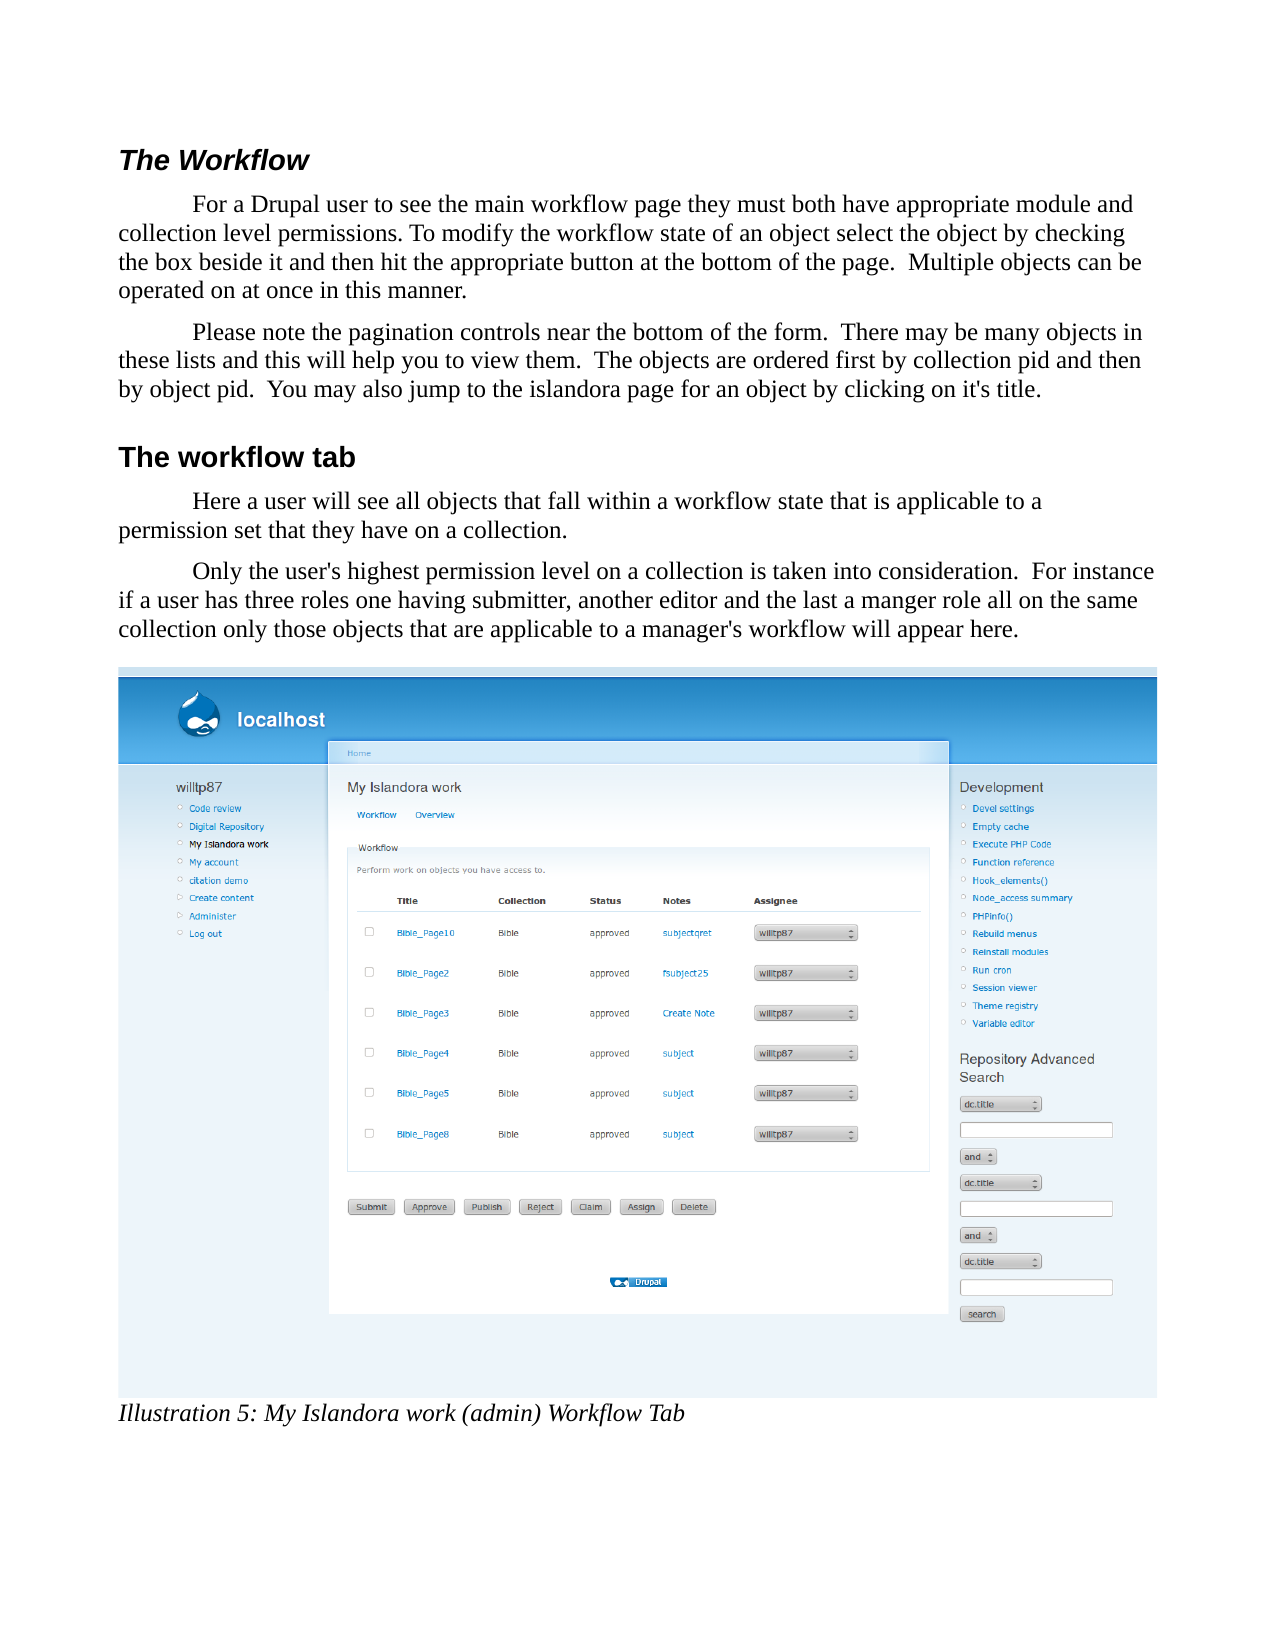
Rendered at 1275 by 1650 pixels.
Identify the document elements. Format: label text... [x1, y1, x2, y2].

text For a Drupal user to see the main workflow page they must both have appropriate module and collection level permissions. To modify the workflow state of an object select the object by checking the box beside it and then hit the appropriate button at the bottom of the page. Multiple objects can be operated on at once in this manner. [118, 189, 1157, 304]
text Illustration 5: My Islandora work (admin) Workflow Tab [118, 1398, 1157, 1427]
subtitle The workflow tab [118, 440, 1157, 474]
text Here a user will see all objects that fall within a workflow state that is applicable to a permission set that they have on a collection. [118, 486, 1157, 544]
text Only the user's highest permission level on a collection is taken into consideration. For instance if a user has three roles one having submitter, another editor and the last a manger role all on the same collection only those objects that are applicable to a manager's workflow will appear here. [118, 556, 1157, 643]
picture [118, 667, 1158, 1398]
subtitle The Workflow [118, 143, 1157, 177]
text Please note the pagination controls near the bottom of the form. There may be many objects in these lists and this will help you to view them. The objects are ordered first by collection pid and then by object pid. You may also jump to the islandora page for an object by clicking on it's title. [118, 317, 1157, 403]
